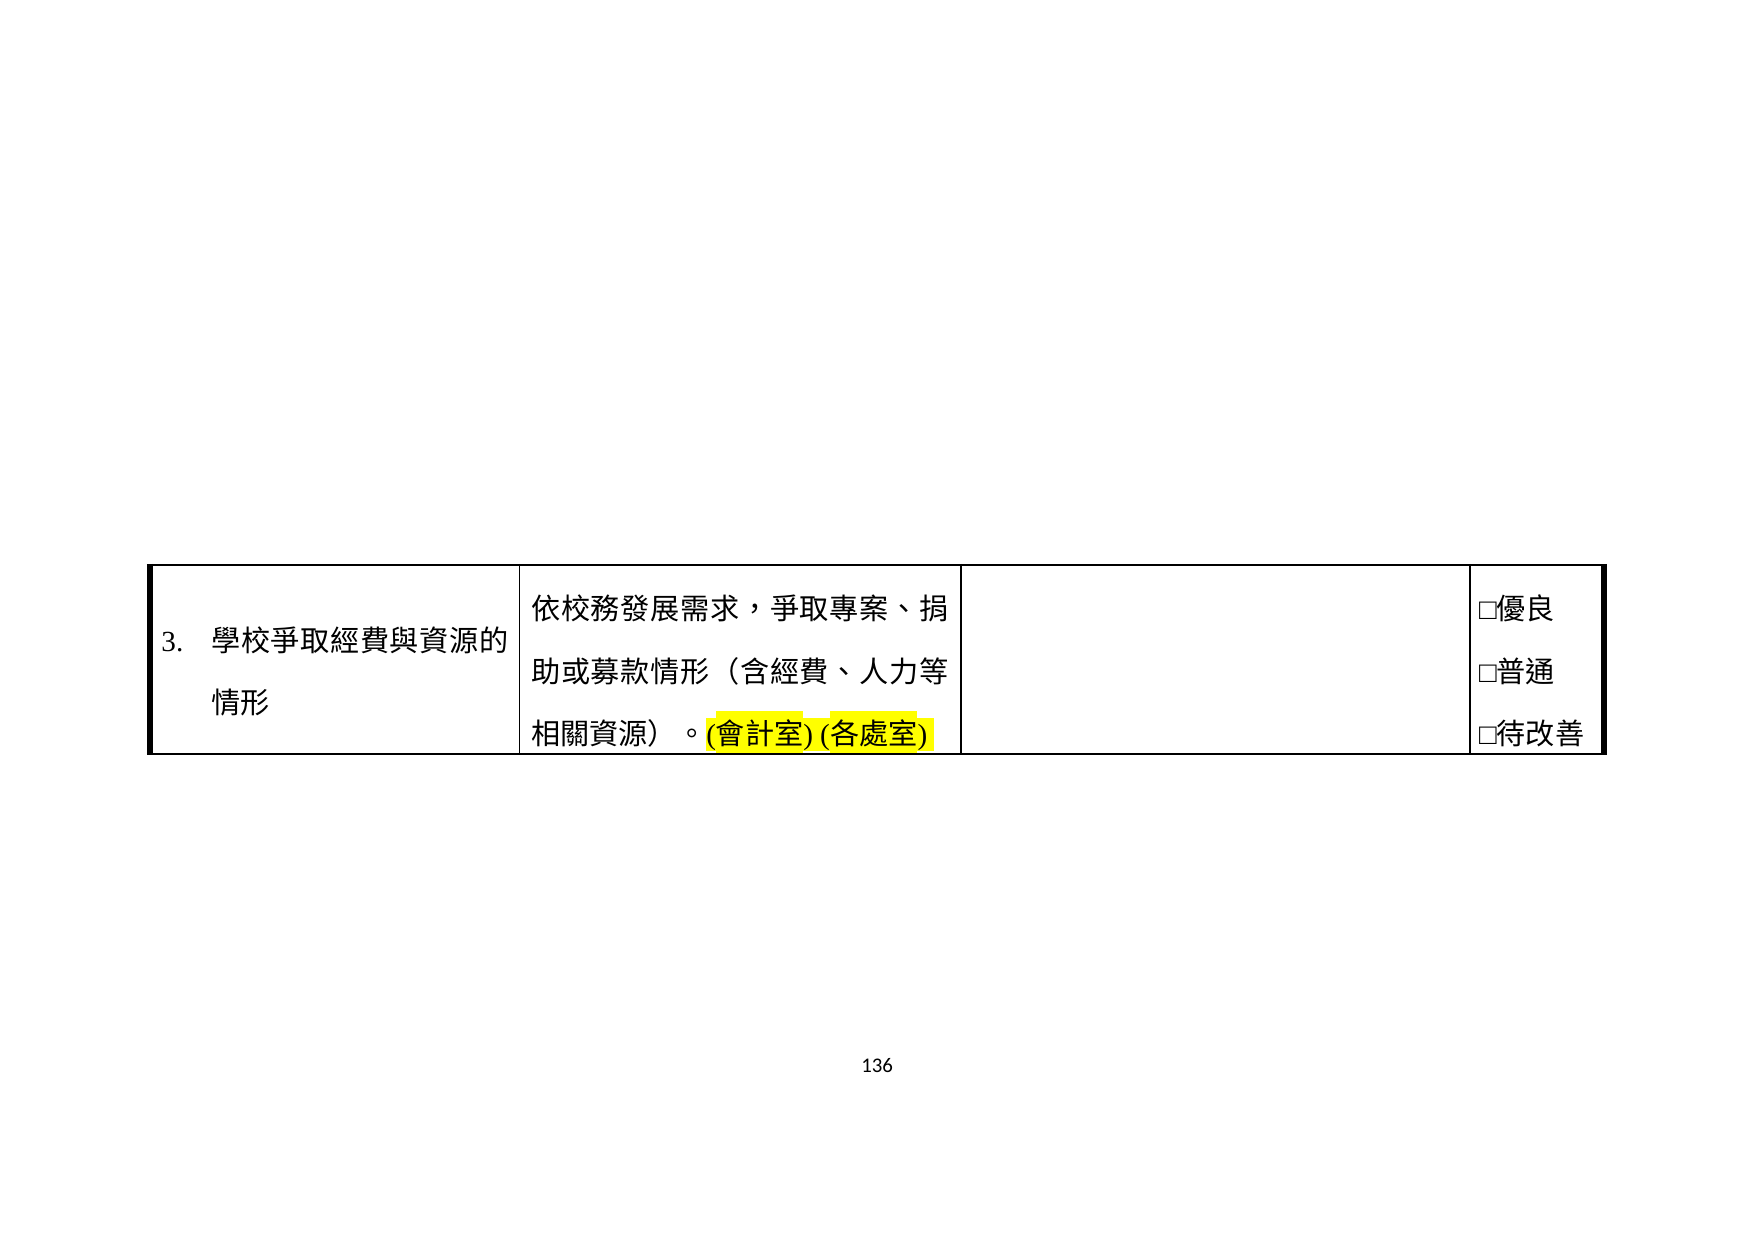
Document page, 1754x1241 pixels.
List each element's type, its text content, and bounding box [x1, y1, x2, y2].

table_cell 依校務發展需求，爭取專案、捐助或募款情形（含經費、人力等相關資源）。(會計室) (各處室) [520, 566, 960, 753]
table_cell [962, 566, 1469, 753]
table_cell 學校爭取經費與資源的情形 [153, 566, 519, 753]
table_cell □優良 □普通 □待改善 [1471, 566, 1601, 753]
